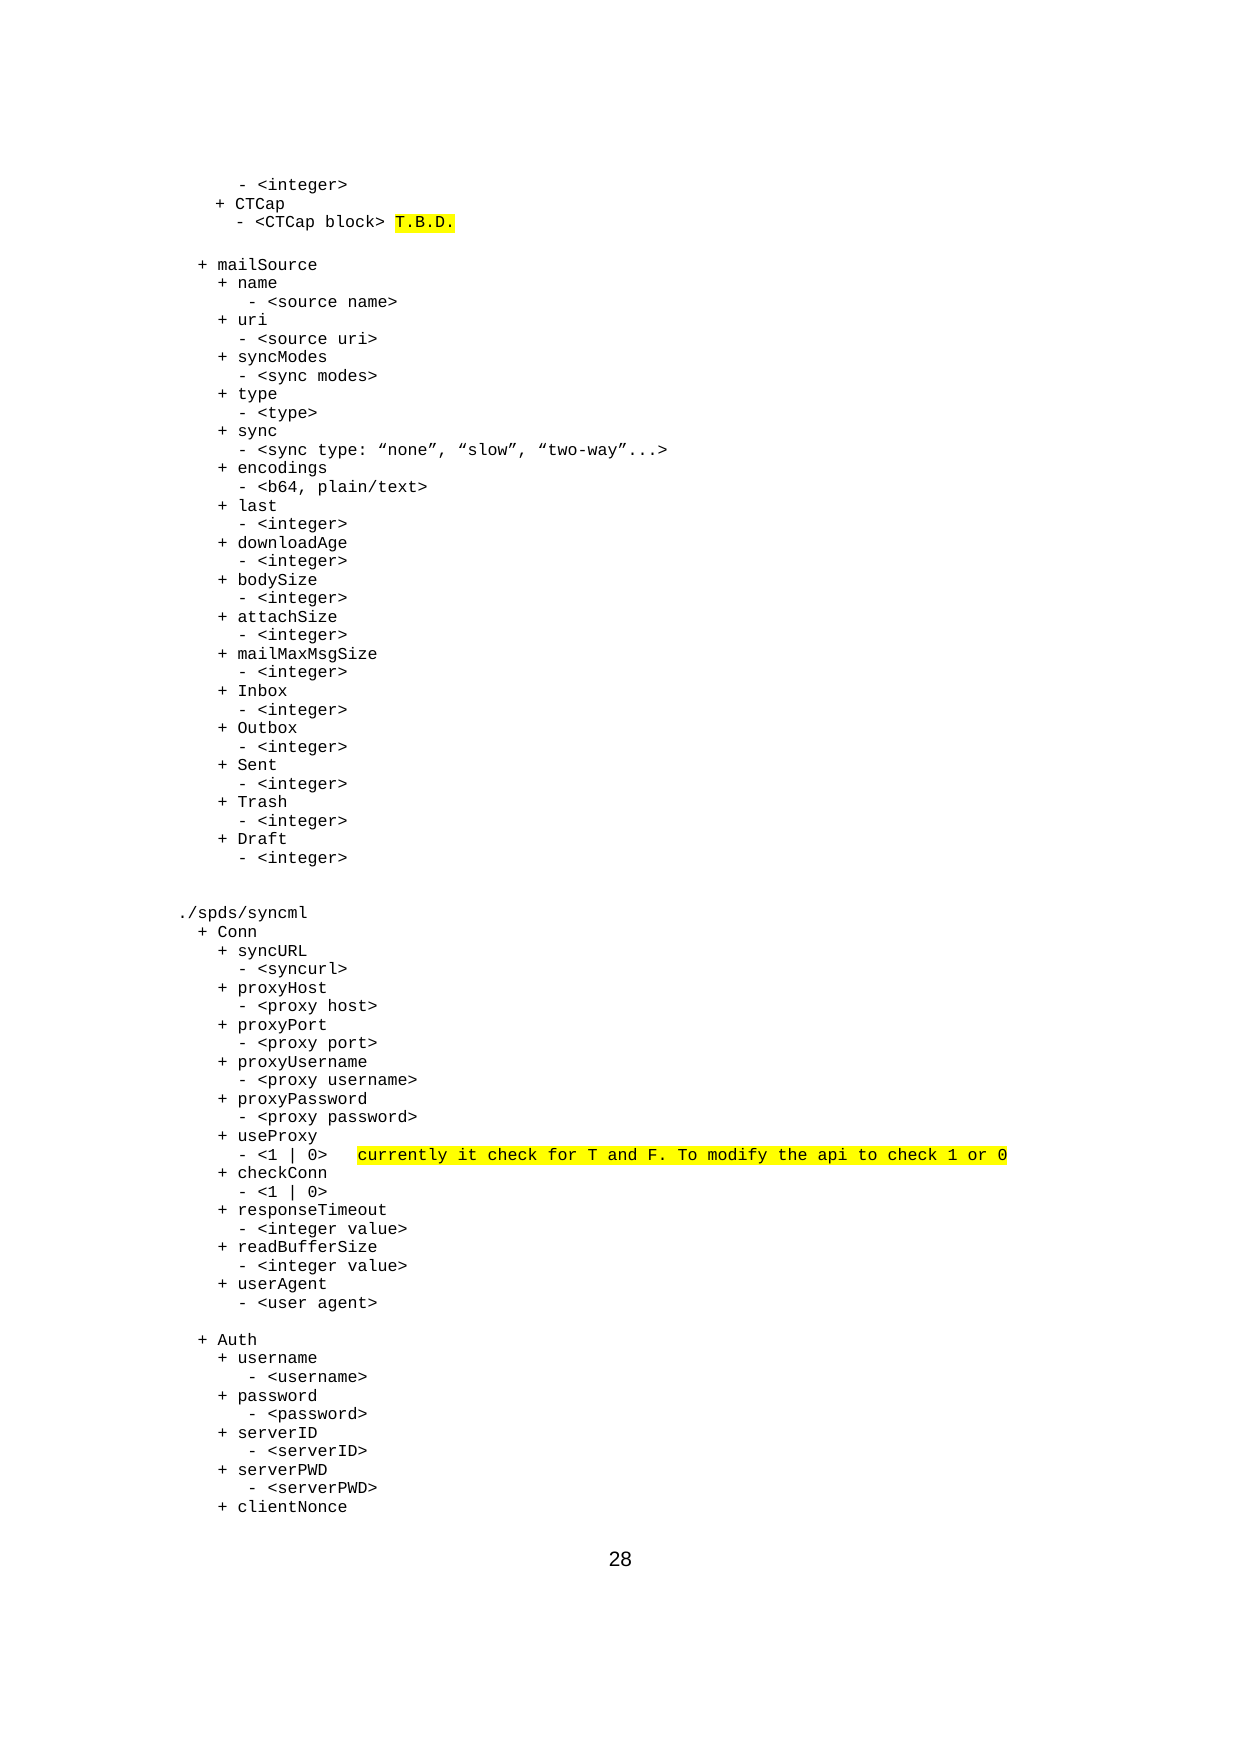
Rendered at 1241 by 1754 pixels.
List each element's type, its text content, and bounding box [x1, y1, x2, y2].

text - <syncurl> [177, 961, 1063, 979]
text + mailSource [177, 256, 1063, 275]
text + sync [177, 423, 1063, 442]
text - <username> [177, 1369, 1063, 1387]
text - <integer value> [177, 1258, 1063, 1276]
text + proxyUsername [177, 1054, 1063, 1072]
text - <user agent> [177, 1295, 1063, 1313]
text + syncModes [177, 349, 1063, 368]
text + encodings [177, 460, 1063, 479]
text + proxyPort [177, 1017, 1063, 1035]
text + responseTimeout [177, 1202, 1063, 1221]
text + proxyPassword [177, 1091, 1063, 1109]
text - <integer> [177, 516, 1063, 534]
text + mailMaxMsgSize [177, 646, 1063, 664]
text - <source uri> [177, 331, 1063, 349]
text + downloadAge [177, 534, 1063, 553]
text + Draft [177, 831, 1063, 850]
text - <serverID> [177, 1443, 1063, 1462]
text - <b64, plain/text> [177, 479, 1063, 497]
text + Inbox [177, 683, 1063, 701]
text + Outbox [177, 720, 1063, 738]
text - <integer> [177, 590, 1063, 609]
text + readBufferSize [177, 1239, 1063, 1258]
text - <integer> [177, 738, 1063, 757]
text + Auth [177, 1332, 1063, 1350]
text - <integer> [177, 553, 1063, 572]
text + bodySize [177, 572, 1063, 590]
text - <serverPWD> [177, 1480, 1063, 1499]
text + syncURL [177, 942, 1063, 961]
text + name [177, 275, 1063, 293]
text - <1 | 0> [177, 1183, 1063, 1202]
text - <integer> [177, 177, 1063, 196]
text + useProxy [177, 1128, 1063, 1146]
text - <proxy username> [177, 1072, 1063, 1091]
text - <source name> [177, 293, 1063, 312]
text + userAgent [177, 1276, 1063, 1295]
text + last [177, 497, 1063, 516]
list - <CTCap block> T.B.D. [177, 214, 1063, 233]
text - <integer value> [177, 1221, 1063, 1239]
text - <sync type: “none”, “slow”, “two-way”...> [177, 442, 1063, 460]
text - <integer> [177, 776, 1063, 794]
text - <integer> [177, 627, 1063, 646]
text - <integer> [177, 701, 1063, 720]
text - <1 | 0> currently it check for T and F. To modify the api to check 1 or 0 [177, 1146, 1063, 1165]
text + username [177, 1350, 1063, 1369]
text + Conn [177, 924, 1063, 942]
text - <integer> [177, 850, 1063, 868]
text + Trash [177, 794, 1063, 813]
text + attachSize [177, 609, 1063, 627]
text + type [177, 386, 1063, 405]
text + serverPWD [177, 1462, 1063, 1480]
text - <sync modes> [177, 368, 1063, 386]
text - <integer> [177, 813, 1063, 831]
text - <password> [177, 1406, 1063, 1424]
text ./spds/syncml [177, 905, 1063, 924]
text + checkConn [177, 1165, 1063, 1183]
list + CTCap [177, 196, 1063, 214]
text - <proxy port> [177, 1035, 1063, 1054]
text - <proxy host> [177, 998, 1063, 1017]
text - <integer> [177, 664, 1063, 683]
text + Sent [177, 757, 1063, 776]
text + password [177, 1387, 1063, 1406]
text + proxyHost [177, 979, 1063, 998]
text - <type> [177, 405, 1063, 423]
text + serverID [177, 1424, 1063, 1443]
text + clientNonce [177, 1499, 1063, 1517]
text + uri [177, 312, 1063, 331]
text - <proxy password> [177, 1109, 1063, 1128]
